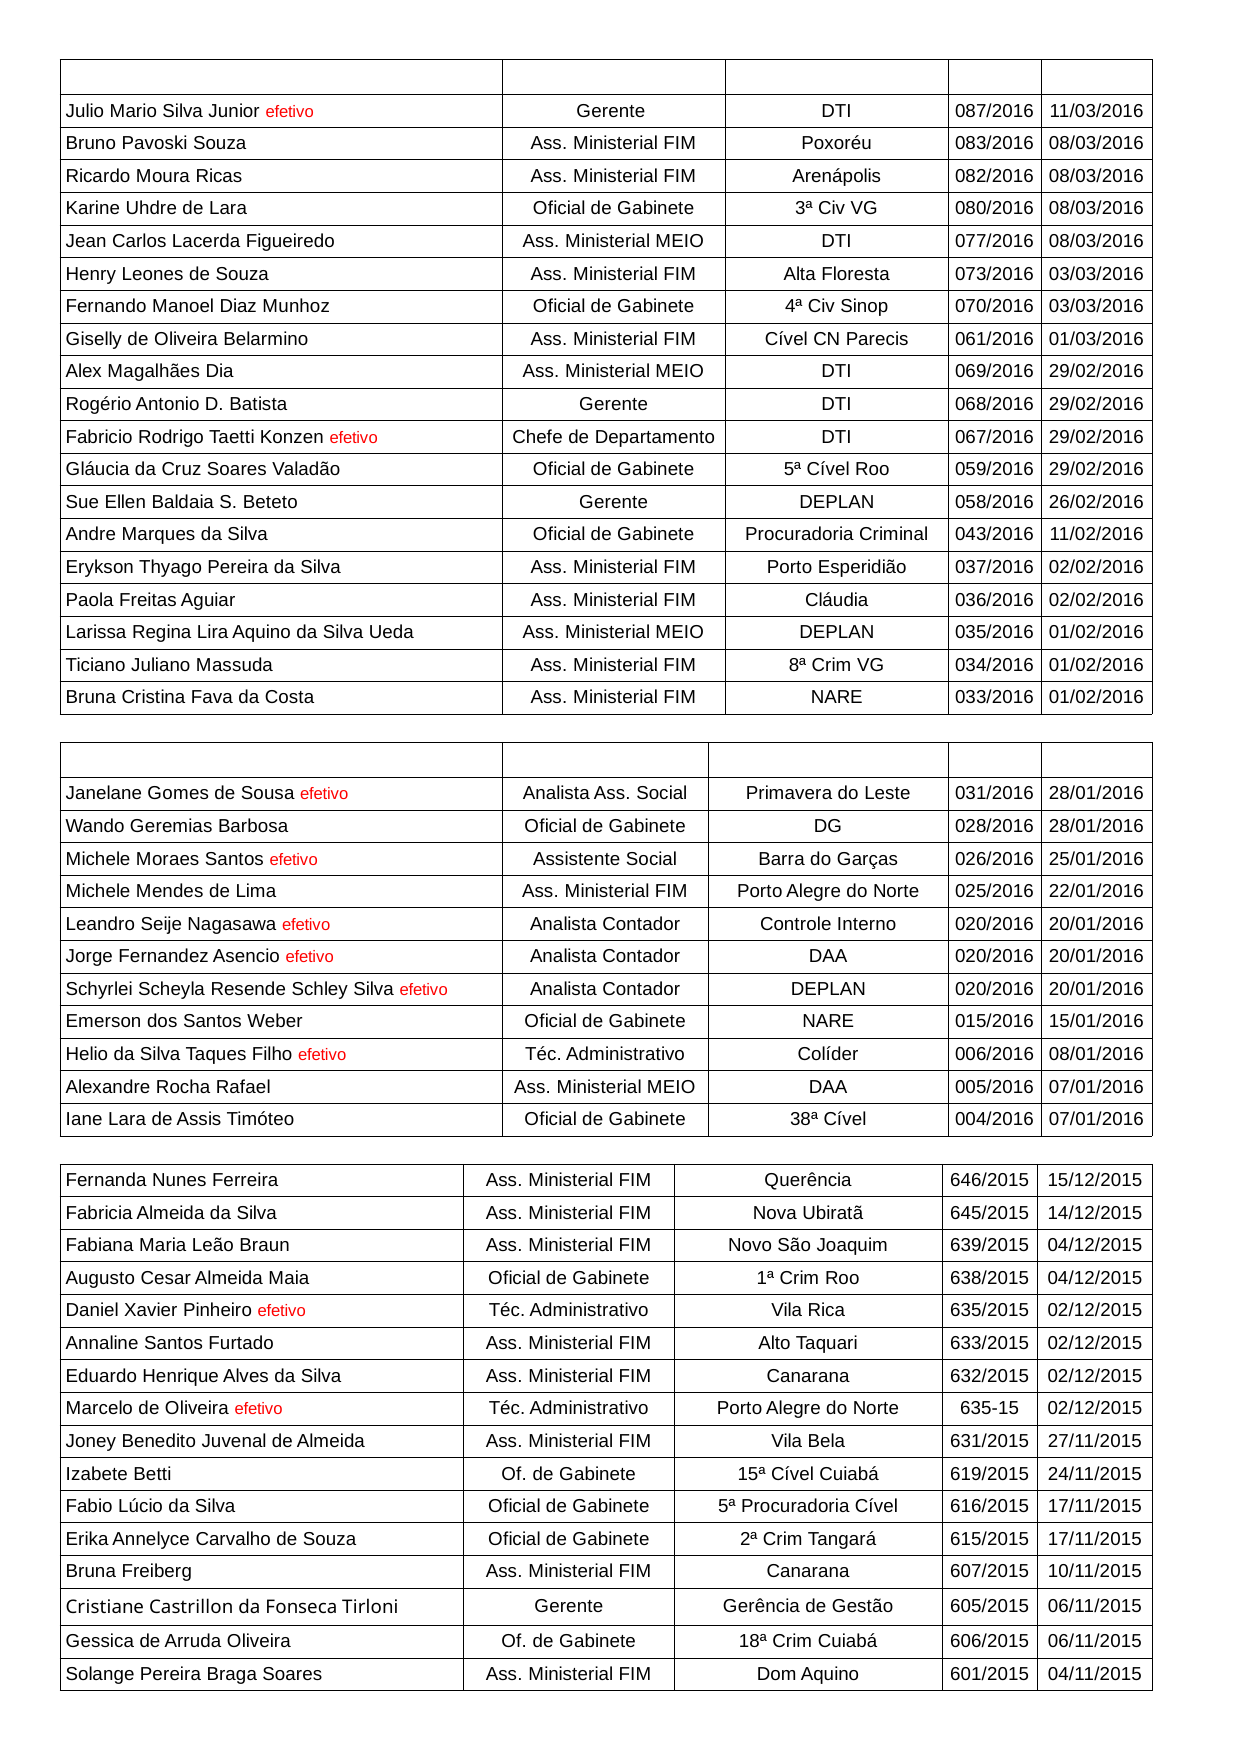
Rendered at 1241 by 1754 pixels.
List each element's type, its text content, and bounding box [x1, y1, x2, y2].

table_cell Andre Marques da Silva [61, 519, 502, 551]
table_cell Ass. Ministerial FIM [503, 552, 725, 583]
table_cell Gerente [464, 1589, 674, 1625]
table_cell Michele Mendes de Lima [61, 876, 502, 907]
table_cell Alex Magalhães Dia [61, 356, 502, 388]
table_cell 082/2016 [949, 160, 1041, 192]
table_cell 5ª Procuradoria Cível [675, 1491, 942, 1522]
table_cell Dom Aquino [675, 1659, 942, 1690]
table_cell Assistente Social [503, 843, 708, 875]
table_cell Cláudia [726, 584, 948, 616]
table_header [61, 743, 502, 777]
table_cell Ass. Ministerial FIM [503, 876, 708, 907]
table_cell 2ª Crim Tangará [675, 1523, 942, 1555]
table_cell Ass. Ministerial FIM [503, 128, 725, 159]
table_cell Oficial de Gabinete [503, 1006, 708, 1038]
table_cell 607/2015 [943, 1556, 1037, 1587]
table_cell Ass. Ministerial FIM [503, 584, 725, 616]
table_cell 5ª Cível Roo [726, 454, 948, 485]
table_cell 17/11/2015 [1038, 1523, 1152, 1555]
table_cell Augusto Cesar Almeida Maia [61, 1262, 463, 1294]
table_cell 29/02/2016 [1042, 389, 1152, 420]
table_cell Ass. Ministerial FIM [464, 1360, 674, 1392]
table_cell 043/2016 [949, 519, 1041, 551]
table_cell Jean Carlos Lacerda Figueiredo [61, 226, 502, 257]
table_header [949, 743, 1041, 777]
table_cell 033/2016 [949, 682, 1041, 714]
table_header Ass. Ministerial FIM [464, 1165, 674, 1196]
table_cell 031/2016 [949, 778, 1041, 809]
table_header 15/12/2015 [1038, 1165, 1152, 1196]
table_cell Analista Ass. Social [503, 778, 708, 809]
table_cell Oficial de Gabinete [503, 193, 725, 224]
table_cell 10/11/2015 [1038, 1556, 1152, 1587]
table_cell Oficial de Gabinete [464, 1523, 674, 1555]
table_cell Porto Alegre do Norte [709, 876, 948, 907]
table_header [726, 60, 948, 94]
table_cell DTI [726, 356, 948, 388]
table_cell 01/03/2016 [1042, 324, 1152, 355]
table_cell Ass. Ministerial FIM [464, 1659, 674, 1690]
table_cell NARE [709, 1006, 948, 1038]
table_cell Daniel Xavier Pinheiro efetivo [61, 1295, 463, 1327]
table_cell Nova Ubiratã [675, 1197, 942, 1229]
table_cell 08/03/2016 [1042, 160, 1152, 192]
table_cell Cível CN Parecis [726, 324, 948, 355]
table_cell 02/02/2016 [1042, 584, 1152, 616]
table_cell Julio Mario Silva Junior efetivo [61, 95, 502, 127]
table_cell Izabete Betti [61, 1458, 463, 1490]
table_cell Colíder [709, 1039, 948, 1070]
table_cell 633/2015 [943, 1328, 1037, 1359]
table_cell Fabiana Maria Leão Braun [61, 1230, 463, 1261]
table_cell DAA [709, 1071, 948, 1103]
table_cell Vila Rica [675, 1295, 942, 1327]
table_cell Bruna Cristina Fava da Costa [61, 682, 502, 714]
table_cell Ass. Ministerial FIM [503, 258, 725, 290]
table_cell Iane Lara de Assis Timóteo [61, 1104, 502, 1136]
table_cell 025/2016 [949, 876, 1041, 907]
table_cell 17/11/2015 [1038, 1491, 1152, 1522]
table_cell Marcelo de Oliveira efetivo [61, 1393, 463, 1424]
table_cell 631/2015 [943, 1426, 1037, 1457]
table_cell Primavera do Leste [709, 778, 948, 809]
table_cell Of. de Gabinete [464, 1626, 674, 1658]
table_cell Oficial de Gabinete [464, 1262, 674, 1294]
table_cell 004/2016 [949, 1104, 1041, 1136]
table_cell 11/02/2016 [1042, 519, 1152, 551]
table_cell 01/02/2016 [1042, 650, 1152, 681]
table_cell Ass. Ministerial MEIO [503, 617, 725, 648]
table_cell Porto Esperidião [726, 552, 948, 583]
table_cell Leandro Seije Nagasawa efetivo [61, 908, 502, 940]
table_cell 034/2016 [949, 650, 1041, 681]
table_cell Ass. Ministerial MEIO [503, 1071, 708, 1103]
table_cell Fabricia Almeida da Silva [61, 1197, 463, 1229]
table_cell 14/12/2015 [1038, 1197, 1152, 1229]
table_cell Analista Contador [503, 941, 708, 972]
table_cell NARE [726, 682, 948, 714]
table_cell 005/2016 [949, 1071, 1041, 1103]
table_cell 28/01/2016 [1042, 778, 1152, 809]
table_cell 08/03/2016 [1042, 193, 1152, 224]
table_cell 03/03/2016 [1042, 258, 1152, 290]
table_cell DTI [726, 95, 948, 127]
table_cell 059/2016 [949, 454, 1041, 485]
table_cell DTI [726, 389, 948, 420]
table_cell 11/03/2016 [1042, 95, 1152, 127]
table_cell Alexandre Rocha Rafael [61, 1071, 502, 1103]
table_cell 29/02/2016 [1042, 421, 1152, 453]
table_cell Analista Contador [503, 908, 708, 940]
table_cell 635-15 [943, 1393, 1037, 1424]
table_cell Gerência de Gestão [675, 1589, 942, 1625]
table_cell 24/11/2015 [1038, 1458, 1152, 1490]
table_cell Gerente [503, 486, 725, 518]
table_cell 06/11/2015 [1038, 1589, 1152, 1625]
table_cell Oficial de Gabinete [464, 1491, 674, 1522]
table_cell DTI [726, 421, 948, 453]
table_cell 073/2016 [949, 258, 1041, 290]
table_cell 4ª Civ Sinop [726, 291, 948, 322]
table_cell 077/2016 [949, 226, 1041, 257]
table_cell 083/2016 [949, 128, 1041, 159]
table_cell Gláucia da Cruz Soares Valadão [61, 454, 502, 485]
table_cell 20/01/2016 [1042, 908, 1152, 940]
table_cell Emerson dos Santos Weber [61, 1006, 502, 1038]
table_cell 20/01/2016 [1042, 941, 1152, 972]
table_header [1042, 743, 1152, 777]
table_cell 07/01/2016 [1042, 1104, 1152, 1136]
table_cell Fabricio Rodrigo Taetti Konzen efetivo [61, 421, 502, 453]
table_cell 006/2016 [949, 1039, 1041, 1070]
table_cell 26/02/2016 [1042, 486, 1152, 518]
table_cell 070/2016 [949, 291, 1041, 322]
table_cell 04/12/2015 [1038, 1262, 1152, 1294]
table_cell 27/11/2015 [1038, 1426, 1152, 1457]
table_cell 058/2016 [949, 486, 1041, 518]
table_cell 606/2015 [943, 1626, 1037, 1658]
table_cell 639/2015 [943, 1230, 1037, 1261]
table_cell Alto Taquari [675, 1328, 942, 1359]
table_cell 615/2015 [943, 1523, 1037, 1555]
table_cell 632/2015 [943, 1360, 1037, 1392]
table_cell 605/2015 [943, 1589, 1037, 1625]
table_cell 601/2015 [943, 1659, 1037, 1690]
table_header [503, 60, 725, 94]
table_cell 8ª Crim VG [726, 650, 948, 681]
table_cell 068/2016 [949, 389, 1041, 420]
table_cell 07/01/2016 [1042, 1071, 1152, 1103]
table_cell 035/2016 [949, 617, 1041, 648]
table_cell Ass. Ministerial FIM [464, 1230, 674, 1261]
table_cell Ricardo Moura Ricas [61, 160, 502, 192]
table_cell 3ª Civ VG [726, 193, 948, 224]
table_cell Ticiano Juliano Massuda [61, 650, 502, 681]
table_cell Canarana [675, 1556, 942, 1587]
table_cell Chefe de Departamento [503, 421, 725, 453]
table_cell Erika Annelyce Carvalho de Souza [61, 1523, 463, 1555]
table_cell Ass. Ministerial FIM [503, 682, 725, 714]
table_cell DG [709, 811, 948, 842]
table_cell Bruna Freiberg [61, 1556, 463, 1587]
table_cell 037/2016 [949, 552, 1041, 583]
table_cell Procuradoria Criminal [726, 519, 948, 551]
table_cell Ass. Ministerial FIM [464, 1426, 674, 1457]
table_cell Porto Alegre do Norte [675, 1393, 942, 1424]
table_cell Oficial de Gabinete [503, 519, 725, 551]
table_cell Oficial de Gabinete [503, 1104, 708, 1136]
table_cell Karine Uhdre de Lara [61, 193, 502, 224]
table_cell 38ª Cível [709, 1104, 948, 1136]
table_cell 06/11/2015 [1038, 1626, 1152, 1658]
table_cell Ass. Ministerial MEIO [503, 356, 725, 388]
table_cell Fernando Manoel Diaz Munhoz [61, 291, 502, 322]
table_cell Fabio Lúcio da Silva [61, 1491, 463, 1522]
table_cell Wando Geremias Barbosa [61, 811, 502, 842]
table_cell 069/2016 [949, 356, 1041, 388]
table_cell 635/2015 [943, 1295, 1037, 1327]
table_cell 020/2016 [949, 908, 1041, 940]
table_cell 25/01/2016 [1042, 843, 1152, 875]
table_cell Annaline Santos Furtado [61, 1328, 463, 1359]
table_cell 08/01/2016 [1042, 1039, 1152, 1070]
table_cell 15ª Cível Cuiabá [675, 1458, 942, 1490]
table_cell 020/2016 [949, 941, 1041, 972]
table_cell 22/01/2016 [1042, 876, 1152, 907]
table_cell Solange Pereira Braga Soares [61, 1659, 463, 1690]
table_cell 087/2016 [949, 95, 1041, 127]
table_cell Téc. Administrativo [503, 1039, 708, 1070]
table_cell Alta Floresta [726, 258, 948, 290]
table_header [1042, 60, 1152, 94]
table_cell Bruno Pavoski Souza [61, 128, 502, 159]
table_header 646/2015 [943, 1165, 1037, 1196]
table_cell 02/12/2015 [1038, 1328, 1152, 1359]
table_cell Novo São Joaquim [675, 1230, 942, 1261]
table_cell Joney Benedito Juvenal de Almeida [61, 1426, 463, 1457]
table_cell 04/12/2015 [1038, 1230, 1152, 1261]
table_cell Ass. Ministerial FIM [503, 324, 725, 355]
table_cell 29/02/2016 [1042, 454, 1152, 485]
table_cell Ass. Ministerial FIM [464, 1556, 674, 1587]
table_cell Ass. Ministerial MEIO [503, 226, 725, 257]
table_cell 18ª Crim Cuiabá [675, 1626, 942, 1658]
table_cell Téc. Administrativo [464, 1393, 674, 1424]
table_cell 28/01/2016 [1042, 811, 1152, 842]
table_cell Cristiane Castrillon da Fonseca Tirloni [61, 1589, 463, 1625]
table_cell 080/2016 [949, 193, 1041, 224]
table_cell 061/2016 [949, 324, 1041, 355]
table_header [709, 743, 948, 777]
table_cell Poxoréu [726, 128, 948, 159]
table_cell 645/2015 [943, 1197, 1037, 1229]
table_cell Barra do Garças [709, 843, 948, 875]
table_cell 02/02/2016 [1042, 552, 1152, 583]
table_cell Téc. Administrativo [464, 1295, 674, 1327]
table_cell Henry Leones de Souza [61, 258, 502, 290]
table_cell Ass. Ministerial FIM [464, 1328, 674, 1359]
table_cell Schyrlei Scheyla Resende Schley Silva efetivo [61, 974, 502, 1005]
table_cell 1ª Crim Roo [675, 1262, 942, 1294]
table_header [503, 743, 708, 777]
table_header Querência [675, 1165, 942, 1196]
table_cell Helio da Silva Taques Filho efetivo [61, 1039, 502, 1070]
table_cell 04/11/2015 [1038, 1659, 1152, 1690]
table_cell 02/12/2015 [1038, 1360, 1152, 1392]
table_cell Oficial de Gabinete [503, 291, 725, 322]
table_cell Analista Contador [503, 974, 708, 1005]
table_cell 015/2016 [949, 1006, 1041, 1038]
table_cell 067/2016 [949, 421, 1041, 453]
table_cell 028/2016 [949, 811, 1041, 842]
table_cell 29/02/2016 [1042, 356, 1152, 388]
table_header Fernanda Nunes Ferreira [61, 1165, 463, 1196]
table_cell DEPLAN [726, 486, 948, 518]
table_cell Canarana [675, 1360, 942, 1392]
table_cell Sue Ellen Baldaia S. Beteto [61, 486, 502, 518]
table_cell Of. de Gabinete [464, 1458, 674, 1490]
table_cell Erykson Thyago Pereira da Silva [61, 552, 502, 583]
table_cell Giselly de Oliveira Belarmino [61, 324, 502, 355]
table_cell Ass. Ministerial FIM [464, 1197, 674, 1229]
table_cell 08/03/2016 [1042, 128, 1152, 159]
table_cell 036/2016 [949, 584, 1041, 616]
table_cell 20/01/2016 [1042, 974, 1152, 1005]
table_cell 01/02/2016 [1042, 682, 1152, 714]
table_cell Gessica de Arruda Oliveira [61, 1626, 463, 1658]
table_cell Michele Moraes Santos efetivo [61, 843, 502, 875]
table_cell Arenápolis [726, 160, 948, 192]
table_cell 15/01/2016 [1042, 1006, 1152, 1038]
table_cell 619/2015 [943, 1458, 1037, 1490]
table_cell 616/2015 [943, 1491, 1037, 1522]
table_cell 026/2016 [949, 843, 1041, 875]
table_cell Gerente [503, 95, 725, 127]
table_cell Larissa Regina Lira Aquino da Silva Ueda [61, 617, 502, 648]
table_cell 08/03/2016 [1042, 226, 1152, 257]
table_cell Vila Bela [675, 1426, 942, 1457]
table_cell DEPLAN [709, 974, 948, 1005]
table_cell DEPLAN [726, 617, 948, 648]
table_header [61, 60, 502, 94]
table_cell Paola Freitas Aguiar [61, 584, 502, 616]
table_cell 03/03/2016 [1042, 291, 1152, 322]
table_header [949, 60, 1041, 94]
table_cell Oficial de Gabinete [503, 454, 725, 485]
table_cell Gerente [503, 389, 725, 420]
table_cell Oficial de Gabinete [503, 811, 708, 842]
table_cell 638/2015 [943, 1262, 1037, 1294]
table_cell 02/12/2015 [1038, 1295, 1152, 1327]
table_cell Eduardo Henrique Alves da Silva [61, 1360, 463, 1392]
table_cell Ass. Ministerial FIM [503, 160, 725, 192]
table_cell DAA [709, 941, 948, 972]
table_cell 01/02/2016 [1042, 617, 1152, 648]
table_cell 020/2016 [949, 974, 1041, 1005]
table_cell Rogério Antonio D. Batista [61, 389, 502, 420]
table_cell 02/12/2015 [1038, 1393, 1152, 1424]
table_cell Ass. Ministerial FIM [503, 650, 725, 681]
table_cell Jorge Fernandez Asencio efetivo [61, 941, 502, 972]
table_cell Janelane Gomes de Sousa efetivo [61, 778, 502, 809]
table_cell DTI [726, 226, 948, 257]
table_cell Controle Interno [709, 908, 948, 940]
